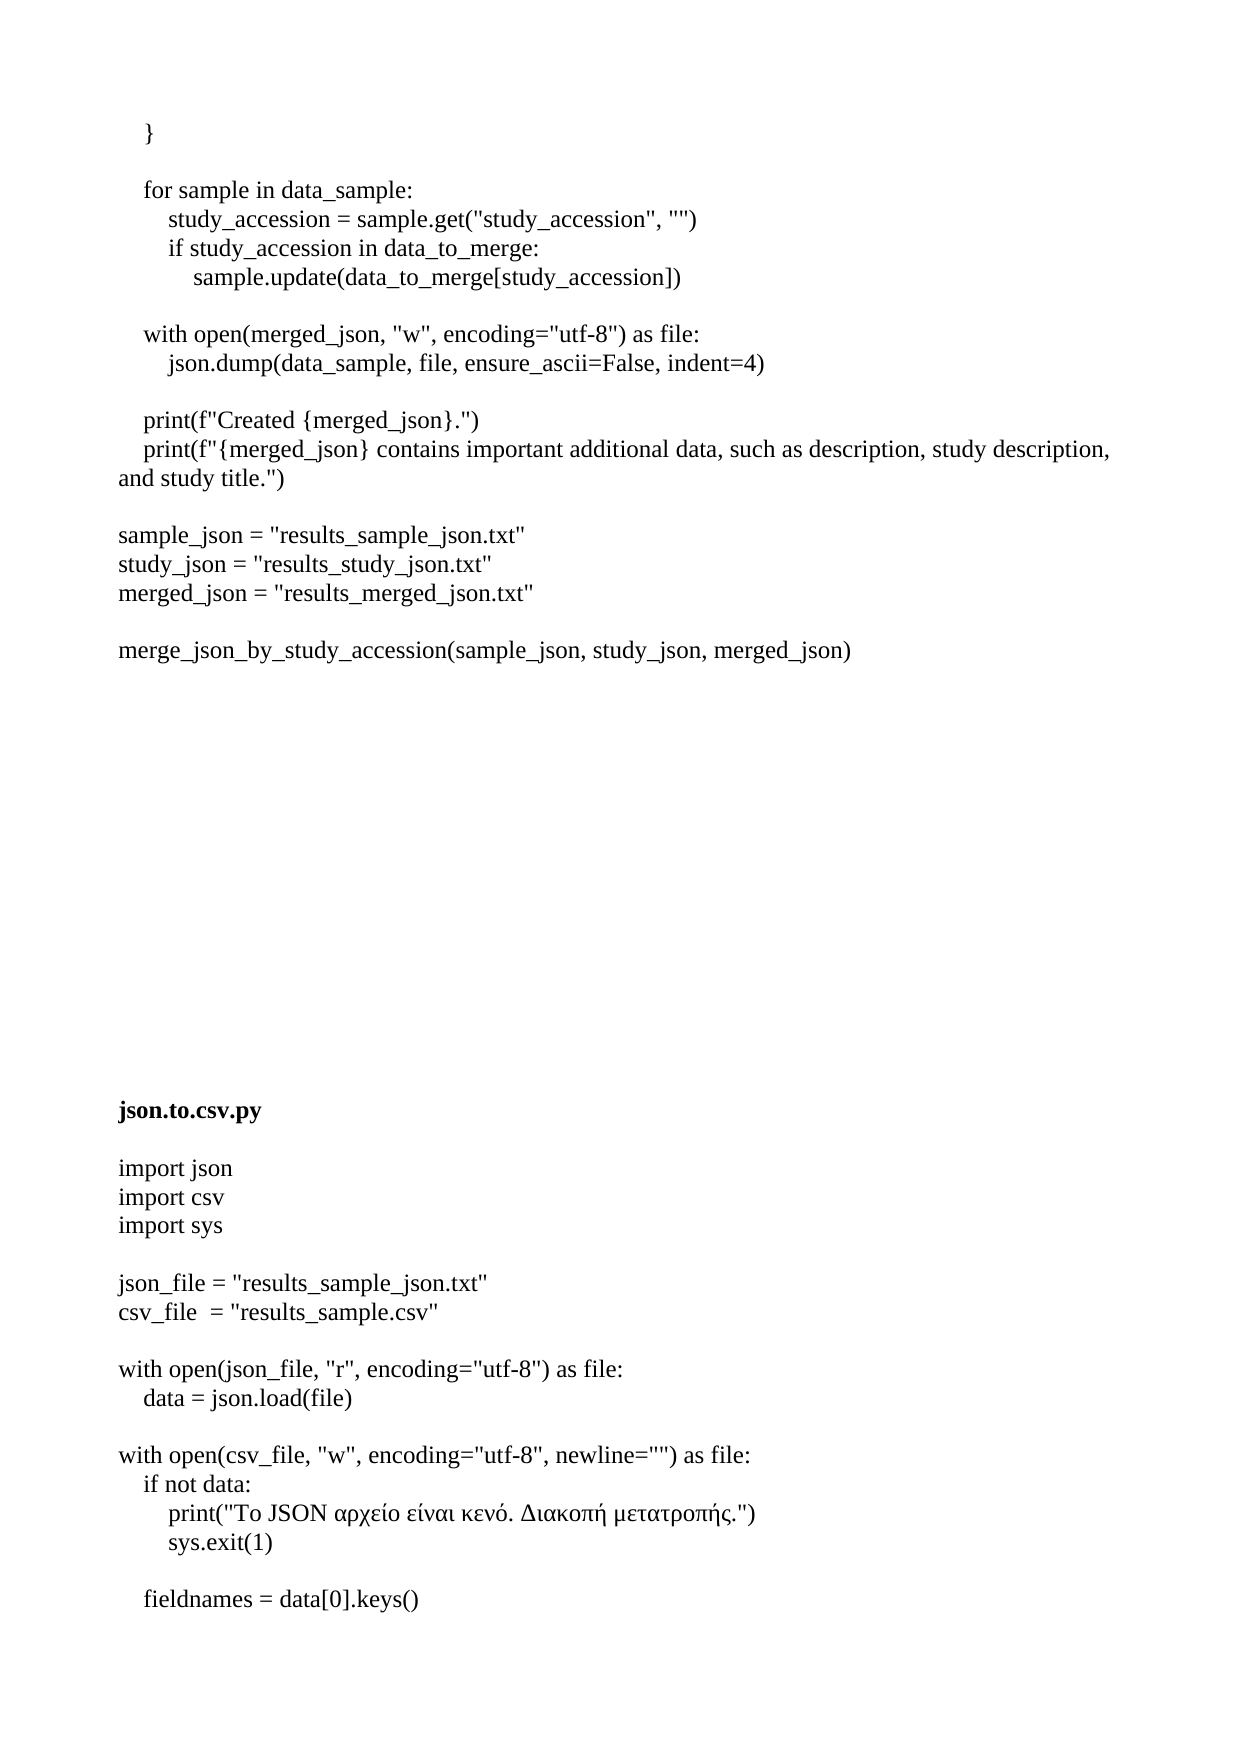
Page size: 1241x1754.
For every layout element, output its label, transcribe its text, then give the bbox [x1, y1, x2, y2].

text merge_json_by_study_accession(sample_json, study_json, merged_json) [118, 636, 1122, 664]
text csv_file = "results_sample.csv" [118, 1297, 1122, 1326]
text json_file = "results_sample_json.txt" [118, 1268, 1122, 1297]
text print(f"{merged_json} contains important additional data, such as description, study description, and study title.") [118, 434, 1122, 492]
text merged_json = "results_merged_json.txt" [118, 578, 1122, 607]
text for sample in data_sample: [118, 176, 1122, 204]
text import csv [118, 1182, 1122, 1211]
text study_json = "results_study_json.txt" [118, 549, 1122, 578]
text fieldnames = data[0].keys() [118, 1584, 1122, 1613]
text } [118, 118, 1122, 147]
text json.to.csv.py [118, 1096, 1122, 1124]
text study_accession = sample.get("study_accession", "") [118, 204, 1122, 233]
text import json [118, 1153, 1122, 1182]
text print("Το JSON αρχείο είναι κενό. Διακοπή μετατροπής.") [118, 1498, 1122, 1527]
text sample_json = "results_sample_json.txt" [118, 521, 1122, 549]
text print(f"Created {merged_json}.") [118, 406, 1122, 434]
text sample.update(data_to_merge[study_accession]) [118, 262, 1122, 291]
text with open(csv_file, "w", encoding="utf-8", newline="") as file: [118, 1441, 1122, 1469]
text if study_accession in data_to_merge: [118, 233, 1122, 262]
text json.dump(data_sample, file, ensure_ascii=False, indent=4) [118, 348, 1122, 377]
text sys.exit(1) [118, 1527, 1122, 1556]
text data = json.load(file) [118, 1383, 1122, 1412]
text import sys [118, 1211, 1122, 1239]
text with open(merged_json, "w", encoding="utf-8") as file: [118, 319, 1122, 348]
text with open(json_file, "r", encoding="utf-8") as file: [118, 1354, 1122, 1383]
text if not data: [118, 1469, 1122, 1498]
